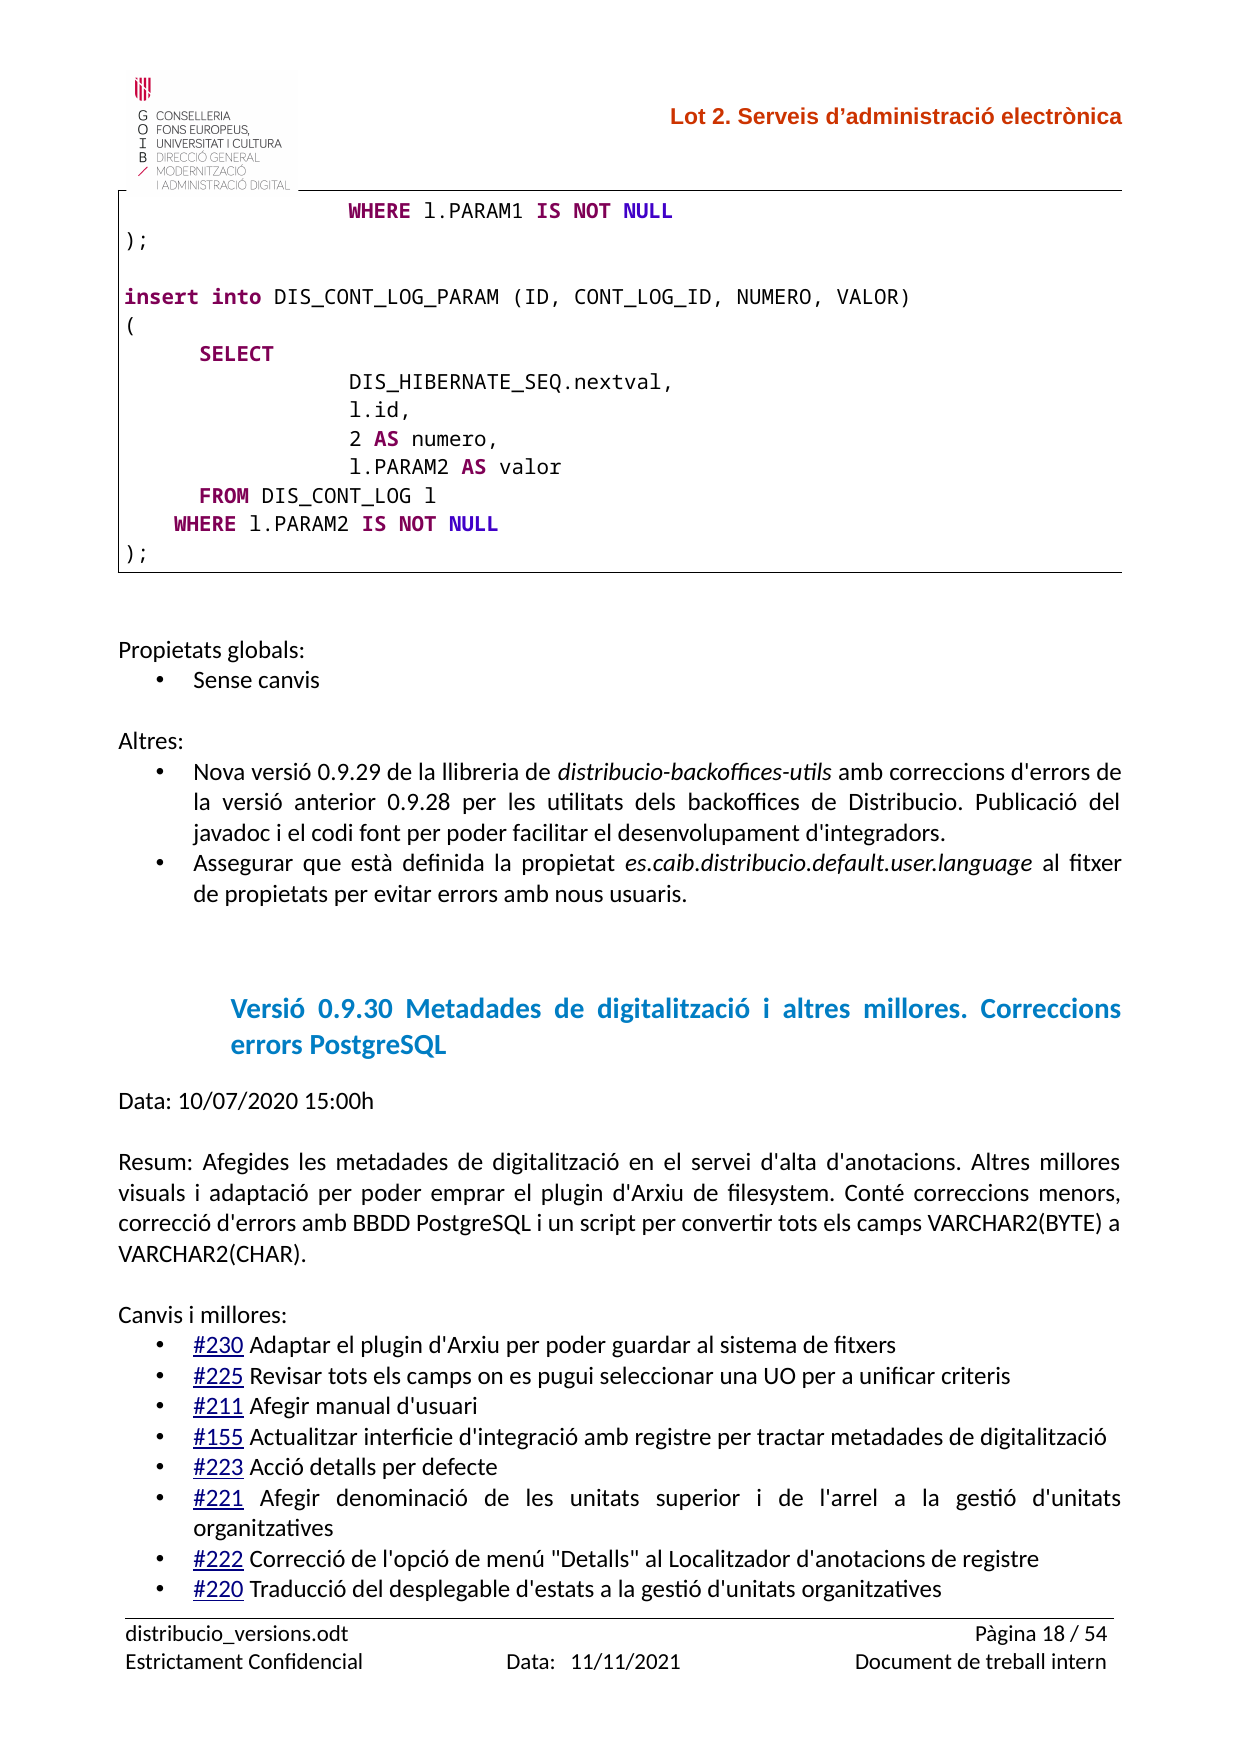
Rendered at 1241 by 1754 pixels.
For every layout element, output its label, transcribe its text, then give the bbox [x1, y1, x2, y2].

list #155 Actualitzar interficie d'integració amb registre per tractar metadades de digitalització [156, 1421, 1122, 1451]
list #230 Adaptar el plugin d'Arxiu per poder guardar al sistema de fitxers [156, 1329, 1122, 1360]
list Assegurar que està definida la propietat es.caib.distribucio.default.user.language al fitxer de propietats per evitar errors amb nous usuaris. [156, 848, 1122, 909]
list #220 Traducció del desplegable d'estats a la gestió d'unitats organitzatives [156, 1573, 1122, 1604]
text Propietats globals: [118, 634, 1122, 664]
list #223 Acció detalls per defecte [156, 1451, 1122, 1482]
list Sense canvis [156, 664, 1122, 695]
text Altres: [118, 726, 1122, 756]
list Nova versió 0.9.29 de la llibreria de distribucio-backoffices-utils amb correccions d'errors de la versió anterior 0.9.28 per les utilitats dels backoffices de Distribucio. Publicació del javadoc i el codi font per poder facilitar el desenvolupament d'integradors. [156, 756, 1122, 848]
subtitle Versió 0.9.30 Metadades de digitalització i altres millores. Correccions errors PostgreSQL [153, 990, 1122, 1062]
table_header WHERE l.PARAM1 IS NOT NULL ); insert into DIS_CONT_LOG_PARAM (ID, CONT_LOG_ID, NUMERO, VALOR) ( SELECT DIS_HIBERNATE_SEQ.nextval, l.id, 2 AS numero, l.PARAM2 AS valor FROM DIS_CONT_LOG l WHERE l.PARAM2 IS NOT NULL ); [119, 191, 1122, 572]
text Data: 10/07/2020 15:00h [118, 1085, 1122, 1116]
list #211 Afegir manual d'usuari [156, 1390, 1122, 1421]
text Canvis i millores: [118, 1299, 1122, 1329]
list #221 Afegir denominació de les unitats superior i de l'arrel a la gestió d'unitats organitzatives [156, 1482, 1122, 1543]
picture [126, 70, 299, 197]
list #222 Correcció de l'opció de menú "Detalls" al Localitzador d'anotacions de registre [156, 1543, 1122, 1573]
list #225 Revisar tots els camps on es pugui seleccionar una UO per a unificar criteris [156, 1360, 1122, 1390]
text Resum: Afegides les metadades de digitalització en el servei d'alta d'anotacions. Altres millores visuals i adaptació per poder emprar el plugin d'Arxiu de filesystem. Conté correccions menors, correcció d'errors amb BBDD PostgreSQL i un script per convertir tots els camps VARCHAR2(BYTE) a VARCHAR2(CHAR). [118, 1146, 1122, 1268]
